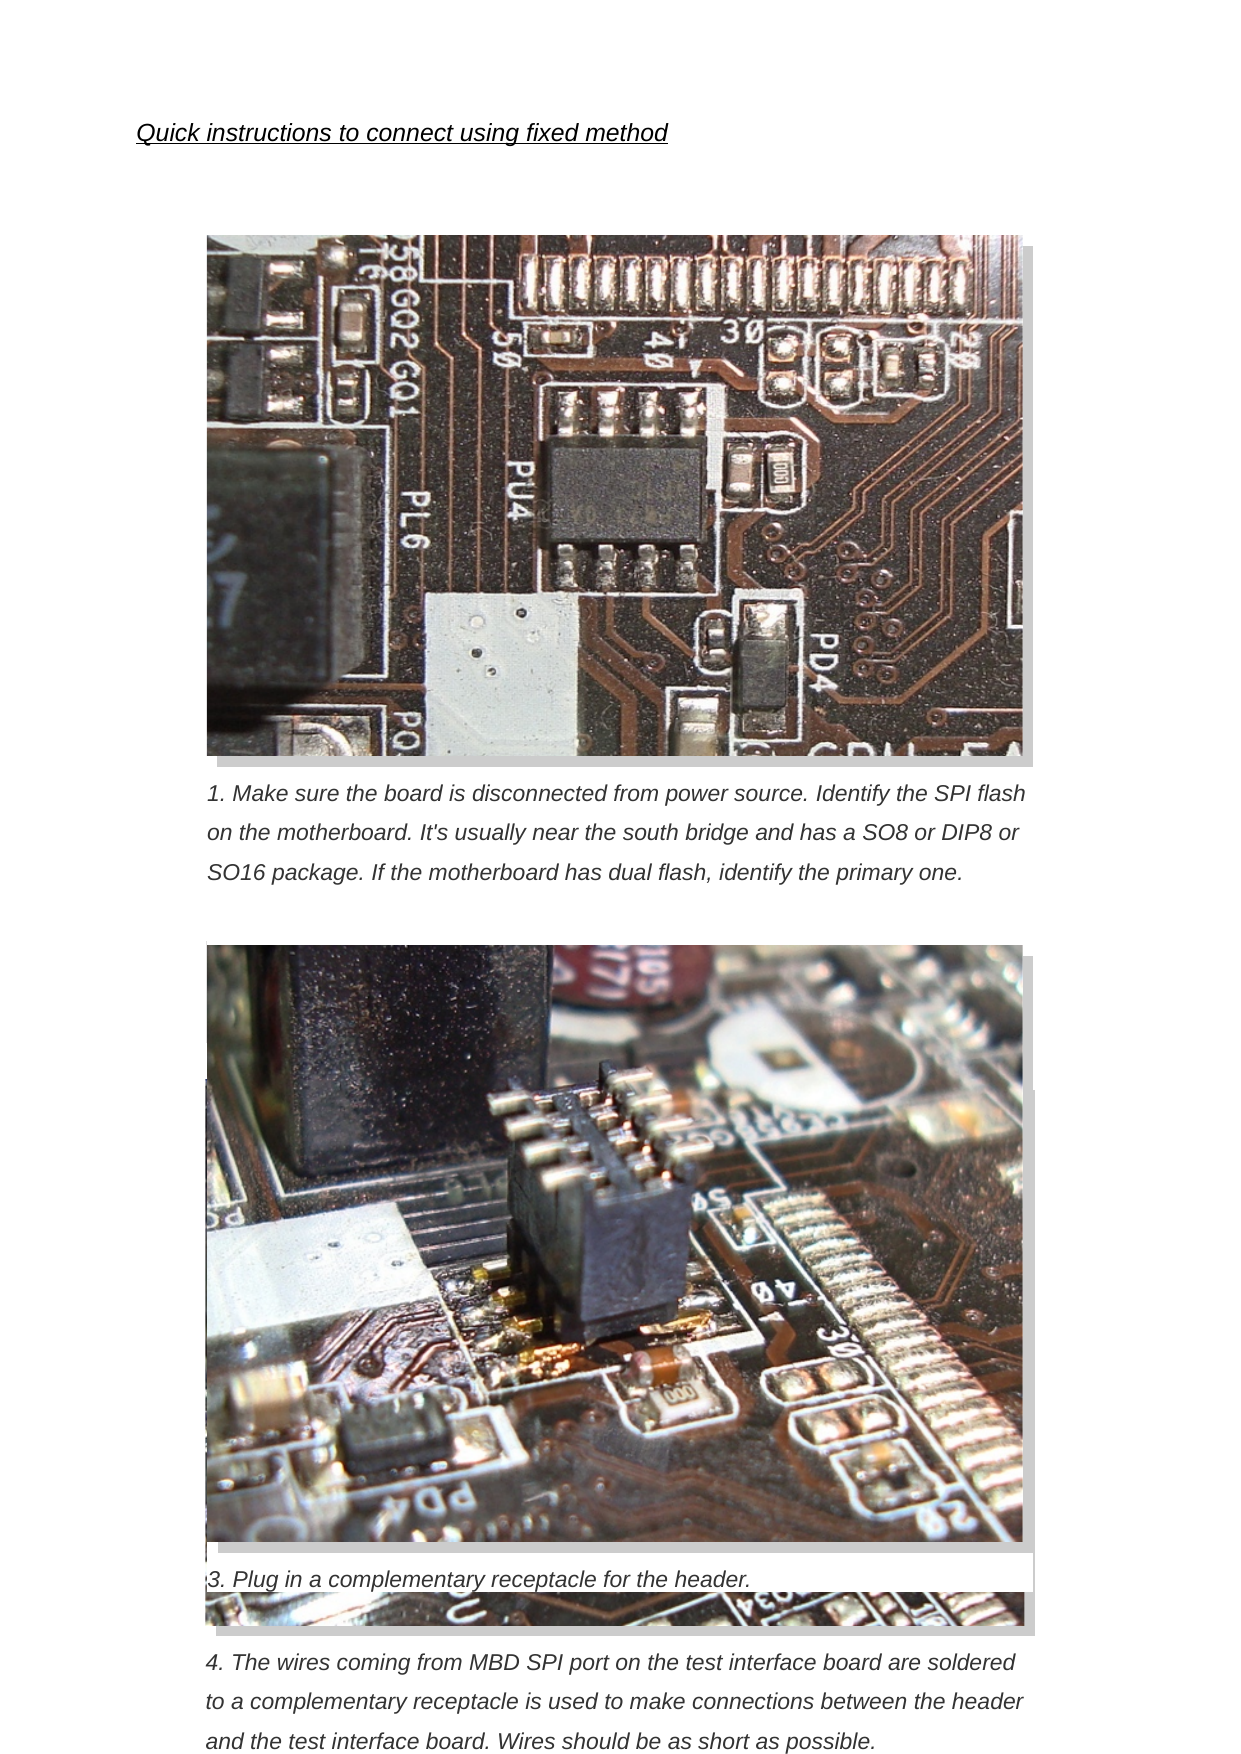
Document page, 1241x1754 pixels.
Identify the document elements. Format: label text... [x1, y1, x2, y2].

text 3. Plug in a complementary receptacle for the header. [207, 1542, 1033, 1592]
picture [206, 235, 1023, 756]
list 1. Make sure the board is disconnected from power source. Identify the SPI flash on the motherboard. It's usually near the south bridge and has a SO8 or DIP8 or SO16 package. If the motherboard has dual flash, identify the primary one. [207, 756, 1033, 885]
text 4. The wires coming from MBD SPI port on the test interface board are soldered to a complementary receptacle is used to make connections between the header and the test interface board. Wires should be as short as possible. [205, 1626, 1035, 1754]
subtitle Quick instructions to connect using fixed method [136, 118, 1122, 147]
picture [205, 941, 1025, 1626]
